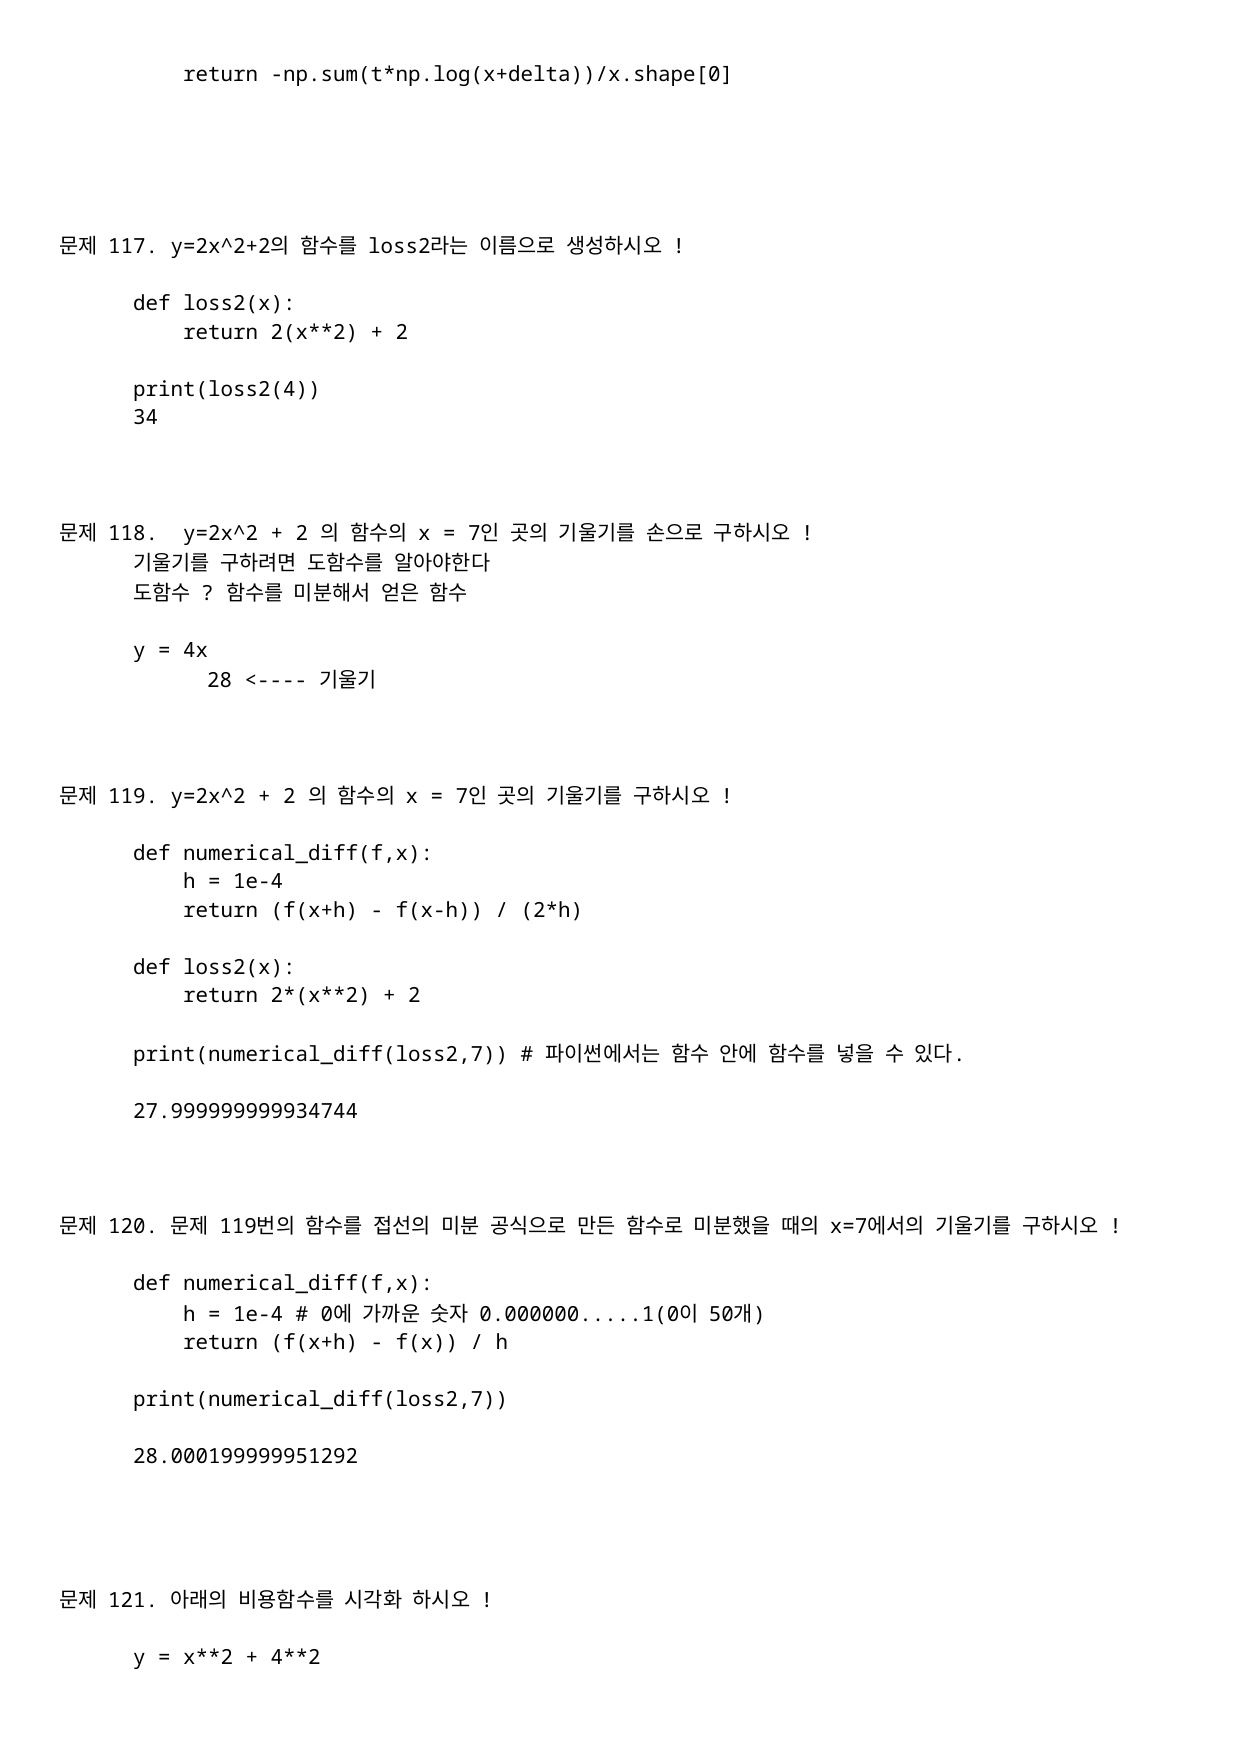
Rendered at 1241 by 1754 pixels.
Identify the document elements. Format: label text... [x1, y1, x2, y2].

text 기울기를 구하려면 도함수를 알아야한다 [59, 546, 1181, 577]
text 28.000199999951292 [59, 1441, 1181, 1469]
text 34 [59, 402, 1181, 431]
text return 2(x**2) + 2 [59, 317, 1181, 345]
text 도함수 ? 함수를 미분해서 얻은 함수 [59, 577, 1181, 607]
text return (f(x+h) - f(x)) / h [59, 1327, 1181, 1356]
text print(numerical_diff(loss2,7)) [59, 1384, 1181, 1412]
text y = x**2 + 4**2 [59, 1642, 1181, 1670]
text h = 1e-4 # 0에 가까운 숫자 0.000000.....1(0이 50개) [59, 1297, 1181, 1327]
text 문제 117. y=2x^2+2의 함수를 loss2라는 이름으로 생성하시오 ! [59, 230, 1181, 260]
text def loss2(x): [59, 952, 1181, 980]
text def numerical_diff(f,x): [59, 838, 1181, 867]
text return 2*(x**2) + 2 [59, 980, 1181, 1009]
text 문제 120. 문제 119번의 함수를 접선의 미분 공식으로 만든 함수로 미분했을 때의 x=7에서의 기울기를 구하시오 ! [59, 1210, 1181, 1240]
text 문제 118. y=2x^2 + 2 의 함수의 x = 7인 곳의 기울기를 손으로 구하시오 ! [59, 516, 1181, 546]
text def loss2(x): [59, 288, 1181, 317]
text 28 <---- 기울기 [59, 664, 1181, 694]
text 문제 119. y=2x^2 + 2 의 함수의 x = 7인 곳의 기울기를 구하시오 ! [59, 779, 1181, 810]
text return -np.sum(t*np.log(x+delta))/x.shape[0] [59, 59, 1181, 87]
text print(loss2(4)) [59, 374, 1181, 402]
text h = 1e-4 [59, 867, 1181, 895]
text print(numerical_diff(loss2,7)) # 파이썬에서는 함수 안에 함수를 넣을 수 있다. [59, 1037, 1181, 1067]
text 27.999999999934744 [59, 1096, 1181, 1124]
text 문제 121. 아래의 비용함수를 시각화 하시오 ! [59, 1583, 1181, 1613]
text return (f(x+h) - f(x-h)) / (2*h) [59, 895, 1181, 923]
text def numerical_diff(f,x): [59, 1268, 1181, 1297]
text y = 4x [59, 635, 1181, 664]
